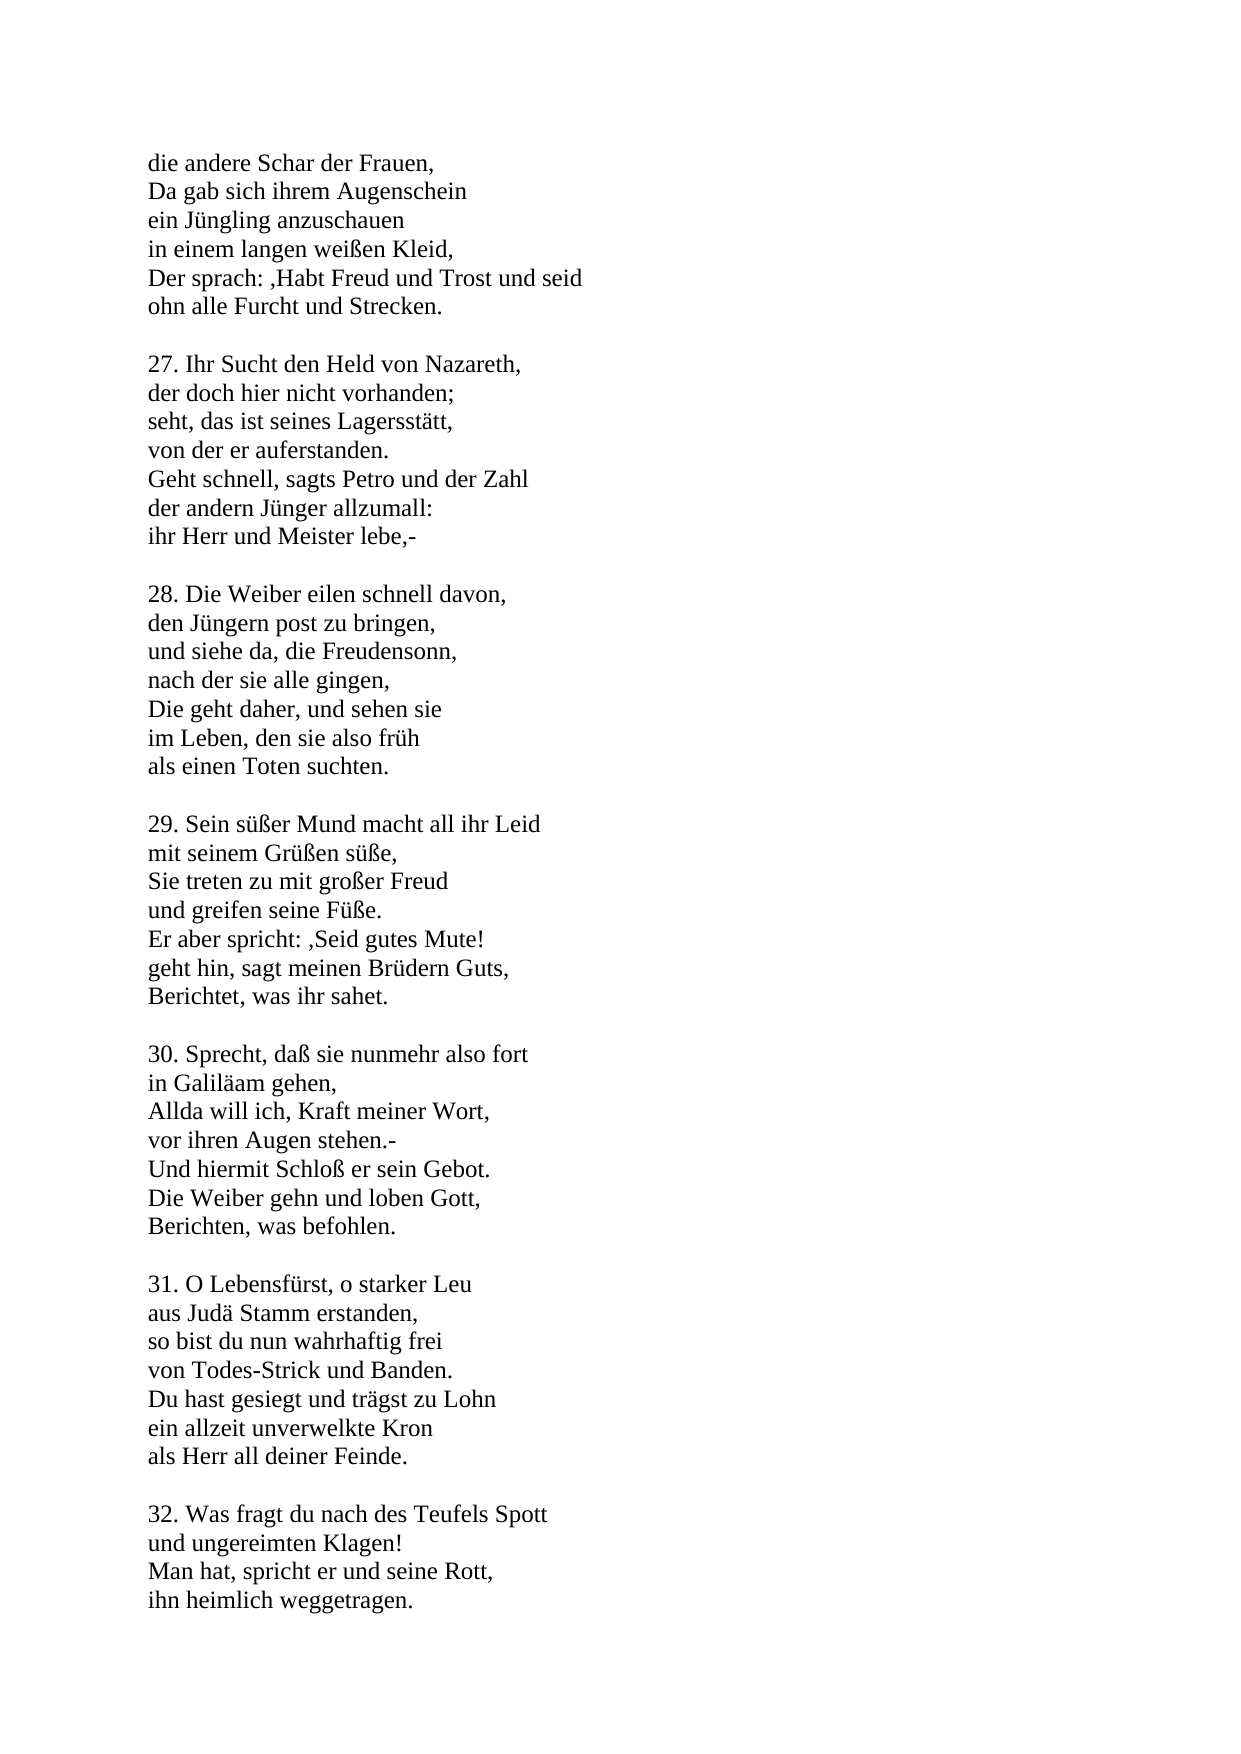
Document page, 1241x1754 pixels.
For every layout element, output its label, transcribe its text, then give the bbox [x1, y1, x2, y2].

text geht hin, sagt meinen Brüdern Guts, [148, 953, 1093, 981]
text Sie treten zu mit großer Freud [148, 866, 1093, 895]
text der andern Jünger allzumall: [148, 493, 1093, 521]
text und ungereimten Klagen! [148, 1528, 1093, 1556]
text die andere Schar der Frauen, [148, 148, 1093, 176]
text als Herr all deiner Feinde. [148, 1441, 1093, 1470]
text Der sprach: ,Habt Freud und Trost und seid [148, 263, 1093, 291]
text Da gab sich ihrem Augenschein [148, 176, 1093, 205]
text ohn alle Furcht und Strecken. [148, 291, 1093, 320]
text Die geht daher, und sehen sie [148, 694, 1093, 723]
text und siehe da, die Freudensonn, [148, 636, 1093, 665]
text der doch hier nicht vorhanden; [148, 378, 1093, 406]
text als einen Toten suchten. [148, 751, 1093, 780]
text vor ihren Augen stehen.- [148, 1125, 1093, 1154]
text 29. Sein süßer Mund macht all ihr Leid [148, 809, 1093, 838]
text seht, das ist seines Lagersstätt, [148, 406, 1093, 435]
text Berichtet, was ihr sahet. [148, 981, 1093, 1010]
text 27. Ihr Sucht den Held von Nazareth, [148, 349, 1093, 378]
text 32. Was fragt du nach des Teufels Spott [148, 1499, 1093, 1528]
text 30. Sprecht, daß sie nunmehr also fort [148, 1039, 1093, 1068]
text und greifen seine Füße. [148, 895, 1093, 924]
text Er aber spricht: ,Seid gutes Mute! [148, 924, 1093, 953]
text Und hiermit Schloß er sein Gebot. [148, 1154, 1093, 1183]
text in Galiläam gehen, [148, 1068, 1093, 1096]
text Man hat, spricht er und seine Rott, [148, 1556, 1093, 1585]
text Die Weiber gehn und loben Gott, [148, 1183, 1093, 1211]
text von der er auferstanden. [148, 435, 1093, 464]
text so bist du nun wahrhaftig frei [148, 1326, 1093, 1355]
text Berichten, was befohlen. [148, 1211, 1093, 1240]
text ein allzeit unverwelkte Kron [148, 1413, 1093, 1441]
text von Todes-Strick und Banden. [148, 1355, 1093, 1384]
text Allda will ich, Kraft meiner Wort, [148, 1096, 1093, 1125]
text ihr Herr und Meister lebe,- [148, 521, 1093, 550]
text ihn heimlich weggetragen. [148, 1585, 1093, 1614]
text in einem langen weißen Kleid, [148, 234, 1093, 263]
text Du hast gesiegt und trägst zu Lohn [148, 1384, 1093, 1413]
text nach der sie alle gingen, [148, 665, 1093, 694]
text aus Judä Stamm erstanden, [148, 1298, 1093, 1326]
text Geht schnell, sagts Petro und der Zahl [148, 464, 1093, 493]
text den Jüngern post zu bringen, [148, 608, 1093, 636]
text im Leben, den sie also früh [148, 723, 1093, 751]
text mit seinem Grüßen süße, [148, 838, 1093, 866]
text 31. O Lebensfürst, o starker Leu [148, 1269, 1093, 1298]
text ein Jüngling anzuschauen [148, 205, 1093, 234]
text 28. Die Weiber eilen schnell davon, [148, 579, 1093, 608]
